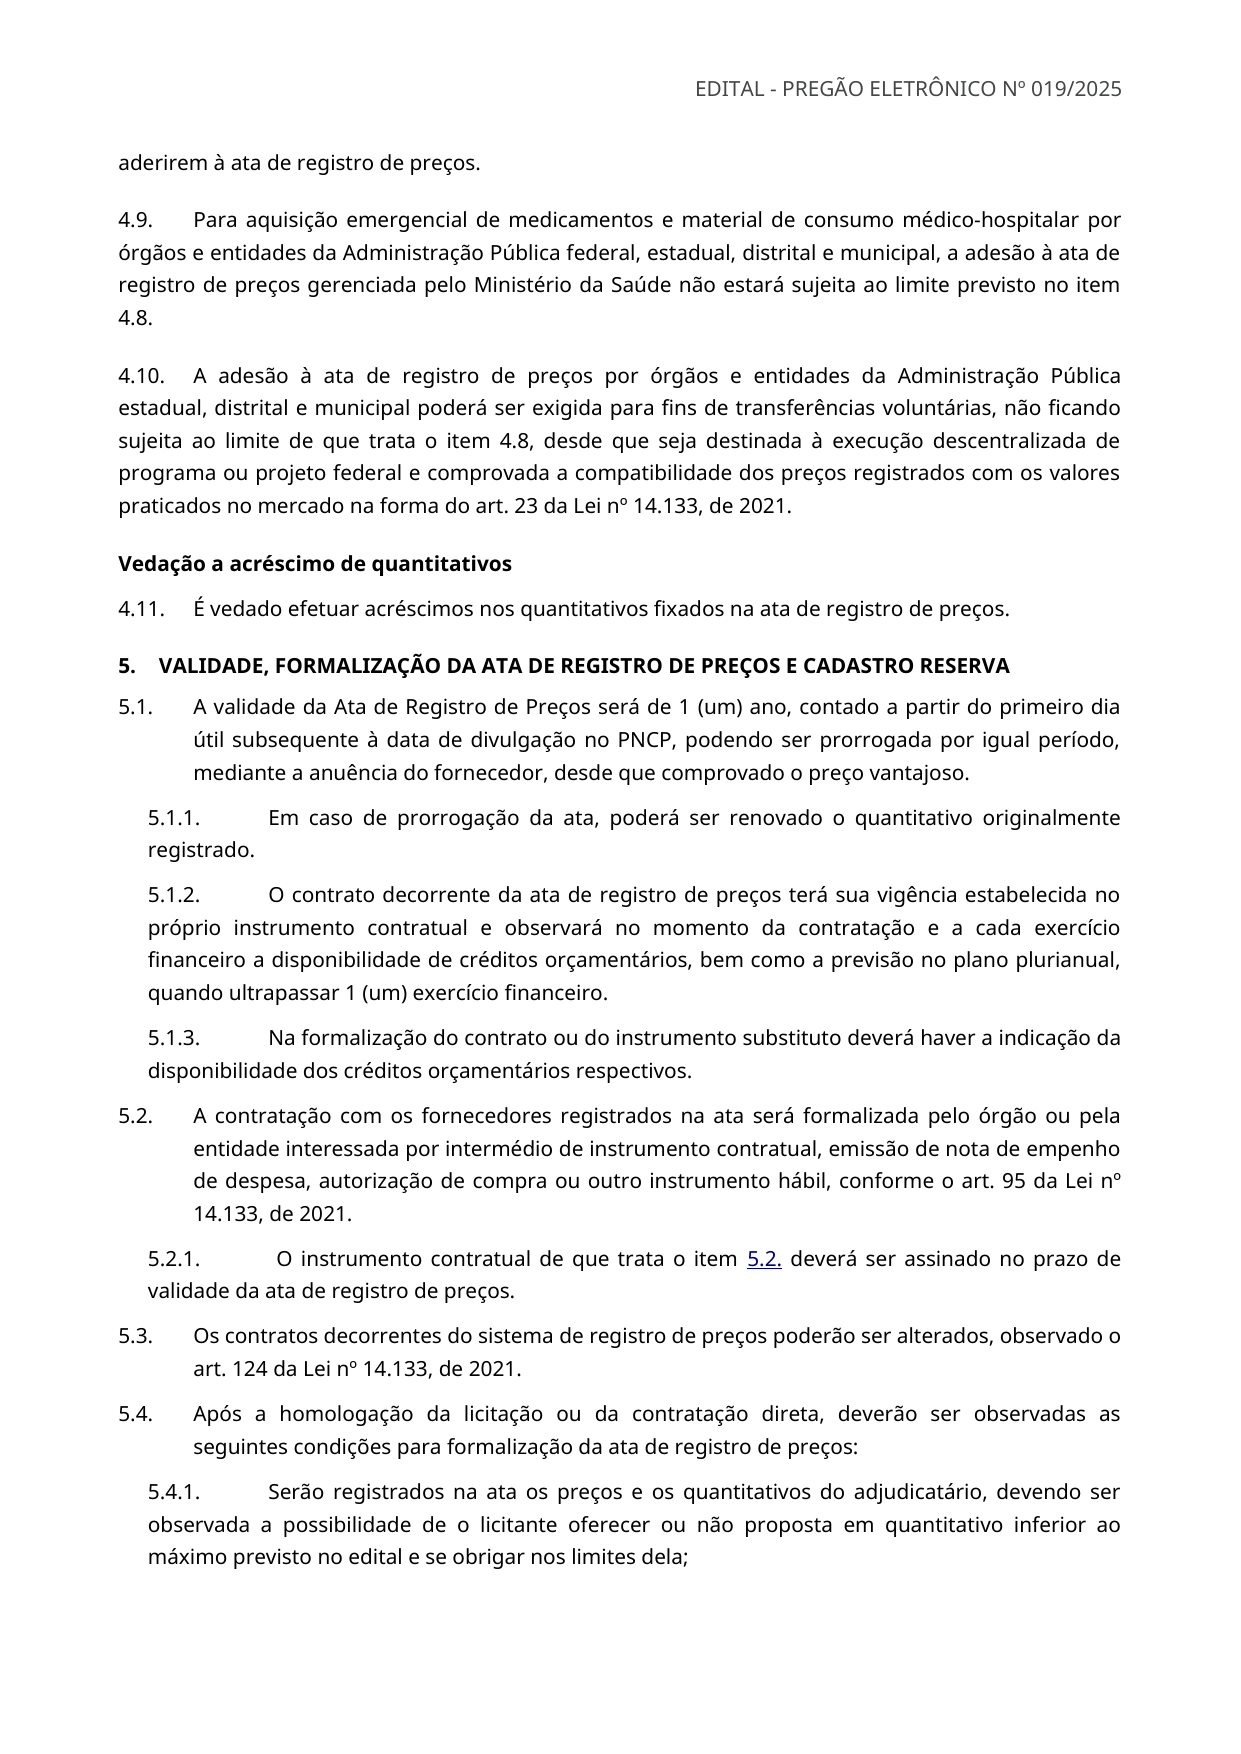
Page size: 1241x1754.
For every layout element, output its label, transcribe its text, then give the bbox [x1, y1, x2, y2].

list O contrato decorrente da ata de registro de preços terá sua vigência estabelecida no próprio instrumento contratual e observará no momento da contratação e a cada exercício financeiro a disponibilidade de créditos orçamentários, bem como a previsão no plano plurianual, quando ultrapassar 1 (um) exercício financeiro. [148, 880, 1122, 1007]
list Em caso de prorrogação da ata, poderá ser renovado o quantitativo originalmente registrado. [148, 803, 1122, 864]
list Os contratos decorrentes do sistema de registro de preços poderão ser alterados, observado o art. 124 da Lei nº 14.133, de 2021. [118, 1322, 1122, 1383]
list O instrumento contratual de que trata o item 5.2. deverá ser assinado no prazo de validade da ata de registro de preços. [148, 1244, 1122, 1305]
list Para aquisição emergencial de medicamentos e material de consumo médico-hospitalar por órgãos e entidades da Administração Pública federal, estadual, distrital e municipal, a adesão à ata de registro de preços gerenciada pelo Ministério da Saúde não estará sujeita ao limite previsto no item 4.8. [118, 205, 1122, 332]
list Na formalização do contrato ou do instrumento substituto deverá haver a indicação da disponibilidade dos créditos orçamentários respectivos. [148, 1023, 1122, 1084]
list aderirem à ata de registro de preços. [118, 148, 1122, 176]
text Vedação a acréscimo de quantitativos [118, 549, 1122, 577]
list A adesão à ata de registro de preços por órgãos e entidades da Administração Pública estadual, distrital e municipal poderá ser exigida para fins de transferências voluntárias, não ficando sujeita ao limite de que trata o item 4.8, desde que seja destinada à execução descentralizada de programa ou projeto federal e comprovada a compatibilidade dos preços registrados com os valores praticados no mercado na forma do art. 23 da Lei nº 14.133, de 2021. [118, 361, 1122, 519]
list Após a homologação da licitação ou da contratação direta, deverão ser observadas as seguintes condições para formalização da ata de registro de preços: [118, 1399, 1122, 1460]
list É vedado efetuar acréscimos nos quantitativos fixados na ata de registro de preços. [118, 594, 1122, 622]
list A validade da Ata de Registro de Preços será de 1 (um) ano, contado a partir do primeiro dia útil subsequente à data de divulgação no PNCP, podendo ser prorrogada por igual período, mediante a anuência do fornecedor, desde que comprovado o preço vantajoso. [118, 692, 1122, 786]
list A contratação com os fornecedores registrados na ata será formalizada pelo órgão ou pela entidade interessada por intermédio de instrumento contratual, emissão de nota de empenho de despesa, autorização de compra ou outro instrumento hábil, conforme o art. 95 da Lei nº 14.133, de 2021. [118, 1101, 1122, 1227]
list VALIDADE, FORMALIZAÇÃO DA ATA DE REGISTRO DE PREÇOS E CADASTRO RESERVA [118, 651, 1122, 680]
list Serão registrados na ata os preços e os quantitativos do adjudicatário, devendo ser observada a possibilidade de o licitante oferecer ou não proposta em quantitativo inferior ao máximo previsto no edital e se obrigar nos limites dela; [148, 1477, 1122, 1571]
